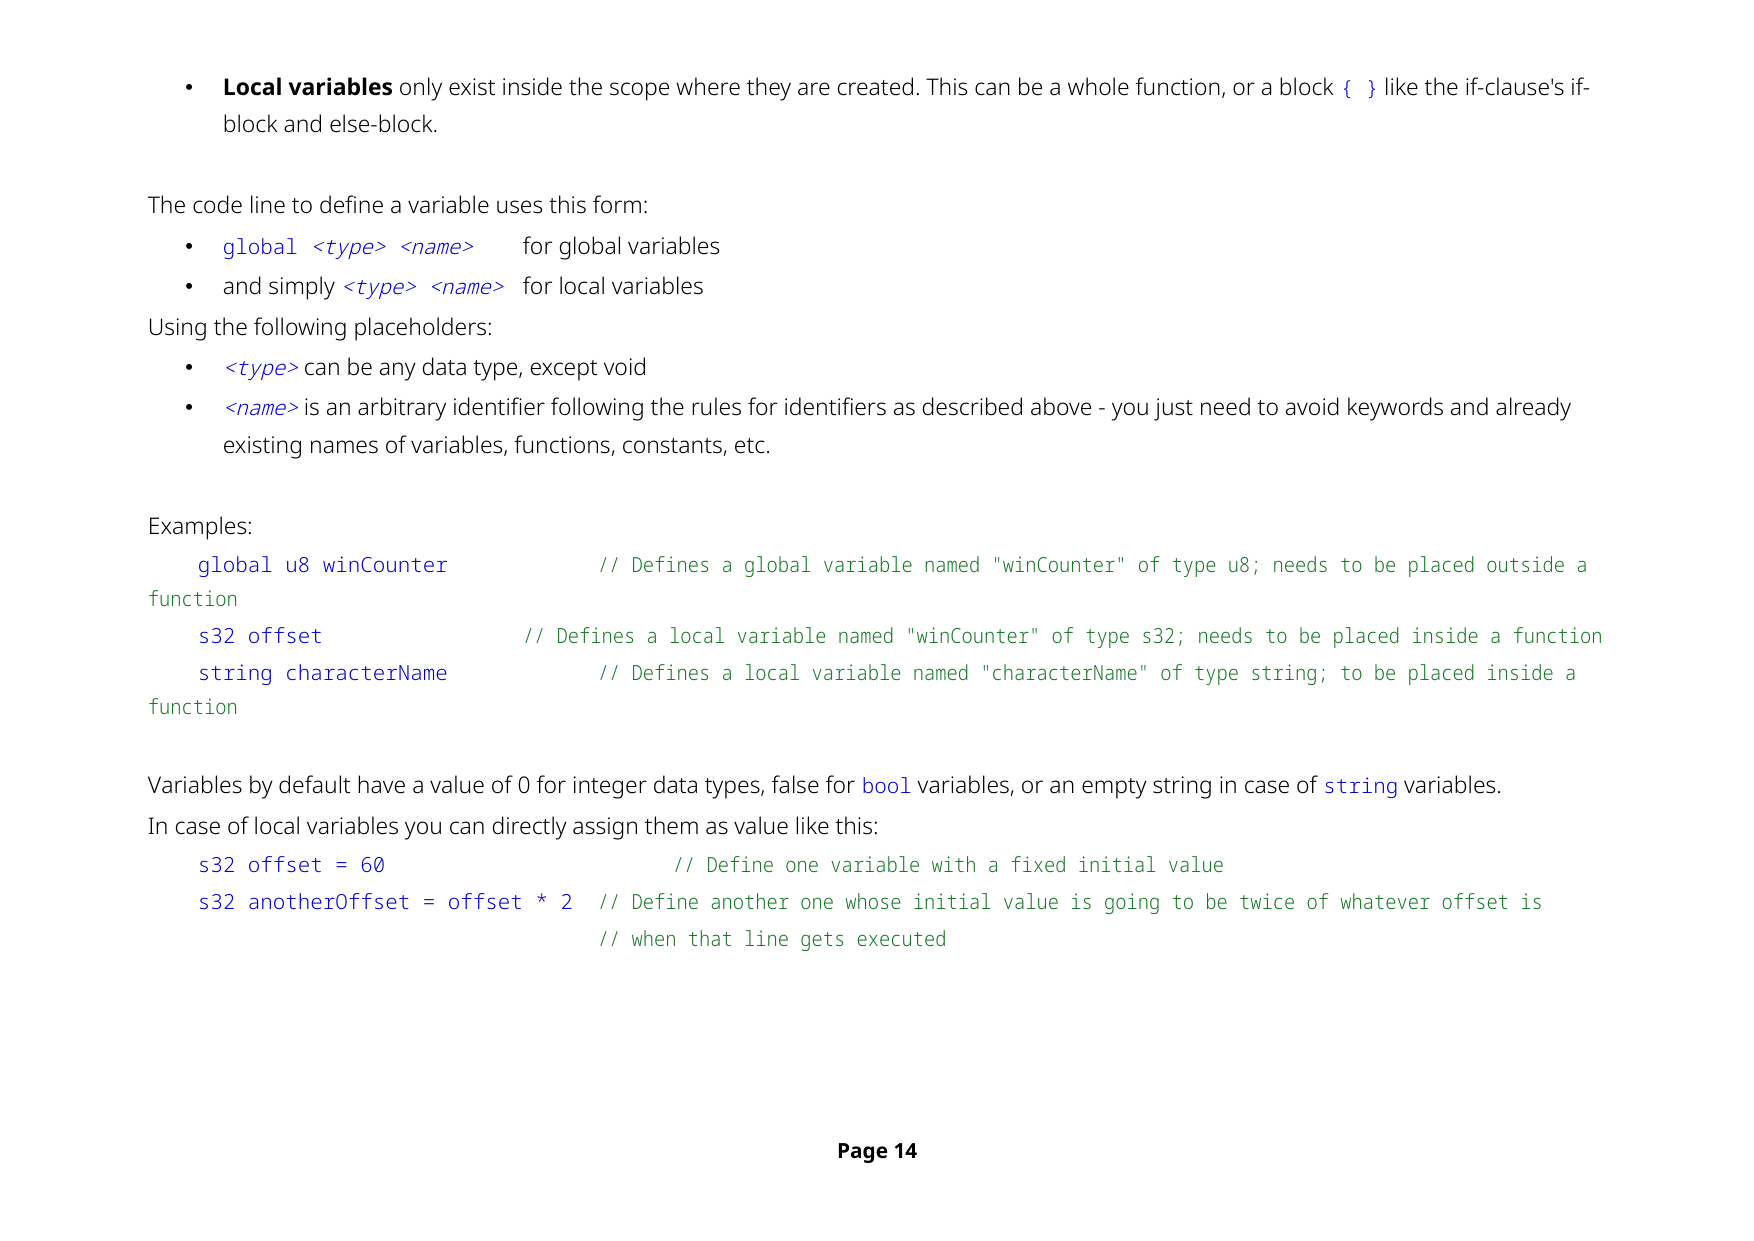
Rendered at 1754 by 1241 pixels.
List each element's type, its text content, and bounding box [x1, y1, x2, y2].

list Local variables only exist inside the scope where they are created. This can be a whole function, or a block { } like the if-clause's if-block and else-block. [185, 71, 1606, 139]
text s32 offset = 60 // Define one variable with a fixed initial value [148, 850, 1606, 879]
list global <type> <name> for global variables [185, 229, 1606, 261]
list and simply <type> <name> for local variables [185, 270, 1606, 301]
text global u8 winCounter // Defines a global variable named "winCounter" of type u8; needs to be placed outside a function [148, 550, 1606, 612]
text The code line to define a variable uses this form: [148, 189, 1606, 220]
text s32 offset // Defines a local variable named "winCounter" of type s32; needs to be placed inside a function [148, 621, 1606, 649]
text Examples: [148, 509, 1606, 541]
text Using the following placeholders: [148, 310, 1606, 342]
text string characterName // Defines a local variable named "characterName" of type string; to be placed inside a function [148, 658, 1606, 721]
text In case of local variables you can directly assign them as value like this: [148, 810, 1606, 841]
list <type> can be any data type, except void [185, 351, 1606, 382]
text s32 anotherOffset = offset * 2 // Define another one whose initial value is going to be twice of whatever offset is [148, 887, 1606, 916]
text // when that line gets executed [148, 924, 1606, 953]
text Variables by default have a value of 0 for integer data types, false for bool variables, or an empty string in case of string variables. [148, 769, 1606, 801]
list <name> is an arbitrary identifier following the rules for identifiers as described above - you just need to avoid keywords and already existing names of variables, functions, constants, etc. [185, 391, 1606, 460]
